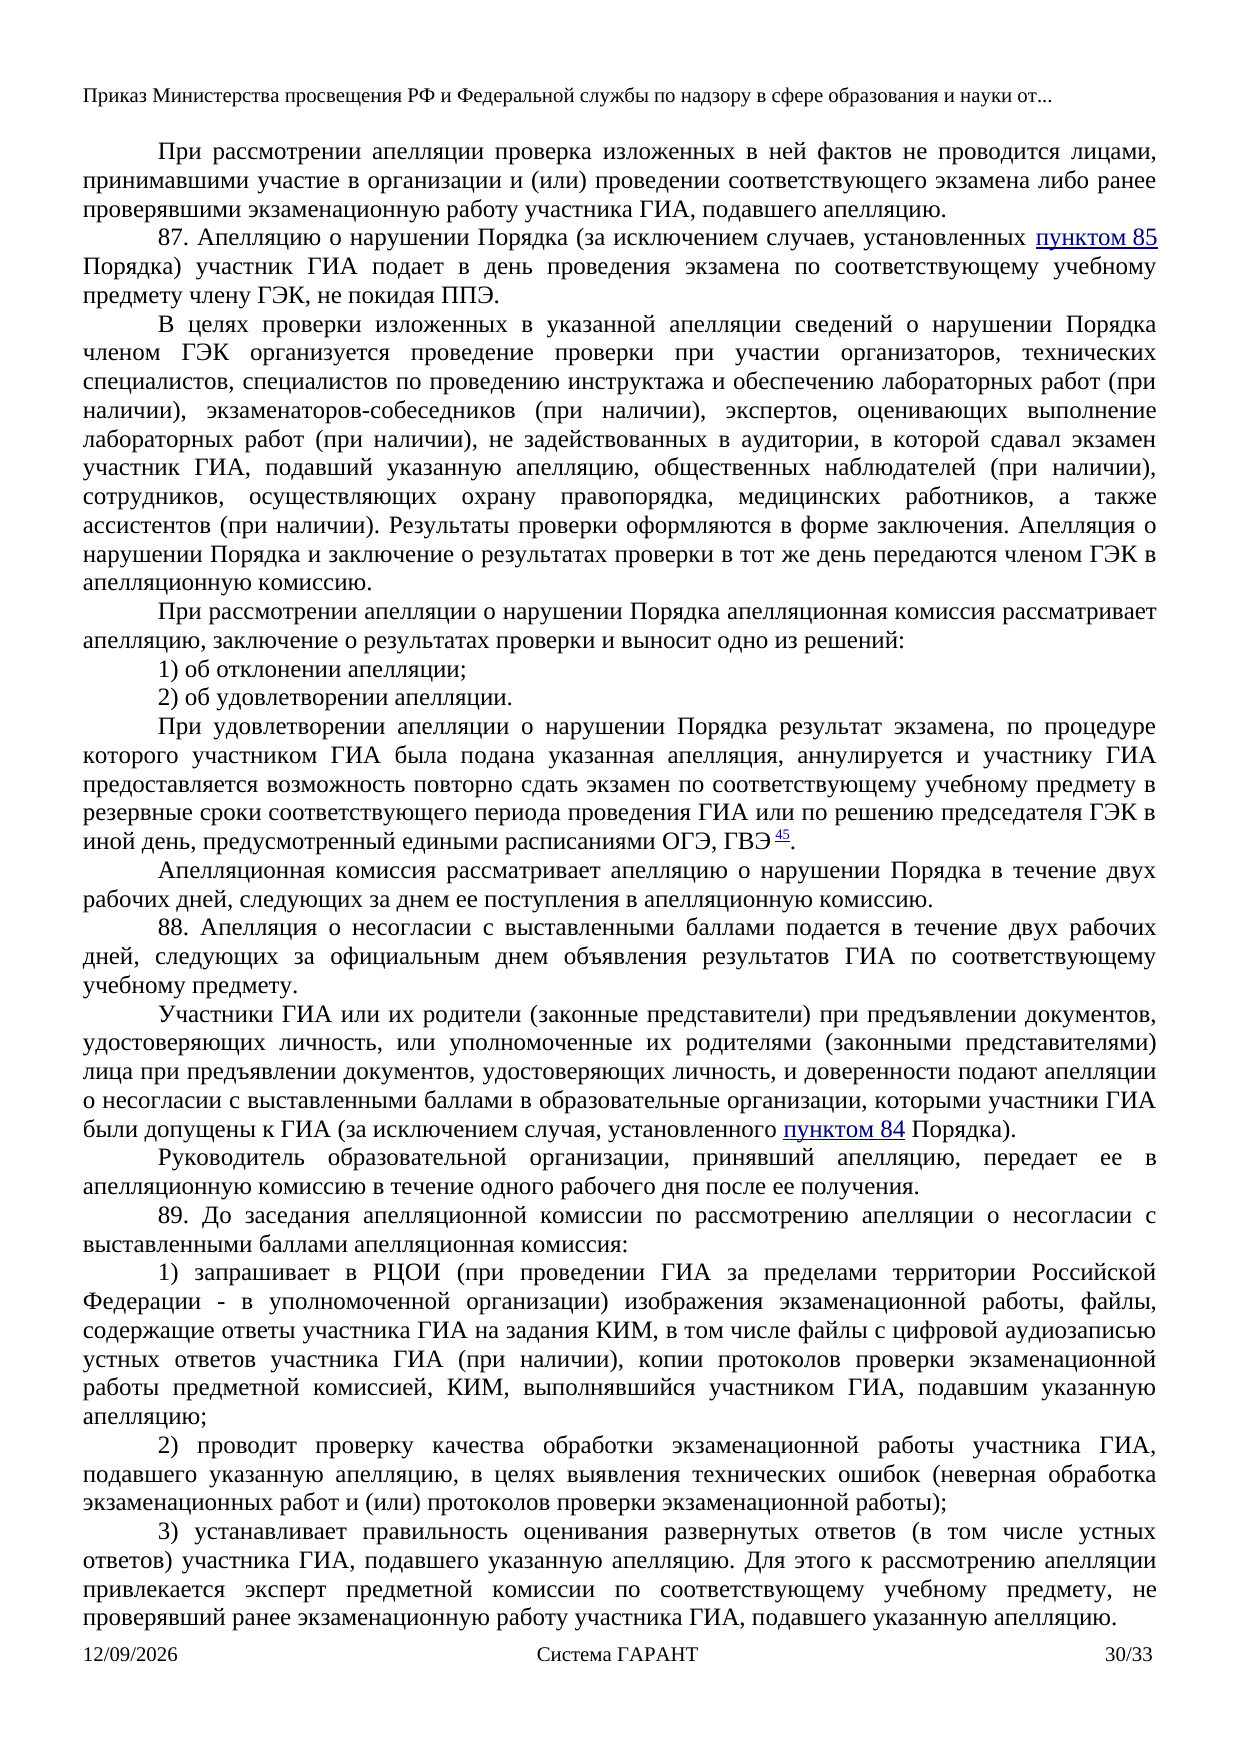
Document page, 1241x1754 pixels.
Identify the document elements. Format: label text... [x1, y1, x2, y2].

text 88. Апелляция о несогласии с выставленными баллами подается в течение двух рабочих дней, следующих за официальным днем объявления результатов ГИА по соответствующему учебному предмету. [83, 912, 1157, 999]
text При рассмотрении апелляции проверка изложенных в ней фактов не проводится лицами, принимавшими участие в организации и (или) проведении соответствующего экзамена либо ранее проверявшими экзаменационную работу участника ГИА, подавшего апелляцию. [83, 136, 1157, 222]
text 1) запрашивает в РЦОИ (при проведении ГИА за пределами территории Российской Федерации - в уполномоченной организации) изображения экзаменационной работы, файлы, содержащие ответы участника ГИА на задания КИМ, в том числе файлы с цифровой аудиозаписью устных ответов участника ГИА (при наличии), копии протоколов проверки экзаменационной работы предметной комиссией, КИМ, выполнявшийся участником ГИА, подавшим указанную апелляцию; [83, 1257, 1157, 1430]
text В целях проверки изложенных в указанной апелляции сведений о нарушении Порядка членом ГЭК организуется проведение проверки при участии организаторов, технических специалистов, специалистов по проведению инструктажа и обеспечению лабораторных работ (при наличии), экзаменаторов-собеседников (при наличии), экспертов, оценивающих выполнение лабораторных работ (при наличии), не задействованных в аудитории, в которой сдавал экзамен участник ГИА, подавший указанную апелляцию, общественных наблюдателей (при наличии), сотрудников, осуществляющих охрану правопорядка, медицинских работников, а также ассистентов (при наличии). Результаты проверки оформляются в форме заключения. Апелляция о нарушении Порядка и заключение о результатах проверки в тот же день передаются членом ГЭК в апелляционную комиссию. [83, 309, 1157, 596]
text 2) проводит проверку качества обработки экзаменационной работы участника ГИА, подавшего указанную апелляцию, в целях выявления технических ошибок (неверная обработка экзаменационных работ и (или) протоколов проверки экзаменационной работы); [83, 1430, 1157, 1516]
text При рассмотрении апелляции о нарушении Порядка апелляционная комиссия рассматривает апелляцию, заключение о результатах проверки и выносит одно из решений: [83, 596, 1157, 654]
text 1) об отклонении апелляции; [83, 654, 1157, 682]
text 2) об удовлетворении апелляции. [83, 682, 1157, 711]
text При удовлетворении апелляции о нарушении Порядка результат экзамена, по процедуре которого участником ГИА была подана указанная апелляция, аннулируется и участнику ГИА предоставляется возможность повторно сдать экзамен по соответствующему учебному предмету в резервные сроки соответствующего периода проведения ГИА или по решению председателя ГЭК в иной день, предусмотренный едиными расписаниями ОГЭ, ГВЭ 45. [83, 711, 1157, 855]
text 89. До заседания апелляционной комиссии по рассмотрению апелляции о несогласии с выставленными баллами апелляционная комиссия: [83, 1200, 1157, 1257]
text 87. Апелляцию о нарушении Порядка (за исключением случаев, установленных пунктом 85 Порядка) участник ГИА подает в день проведения экзамена по соответствующему учебному предмету члену ГЭК, не покидая ППЭ. [83, 222, 1157, 309]
text Апелляционная комиссия рассматривает апелляцию о нарушении Порядка в течение двух рабочих дней, следующих за днем ее поступления в апелляционную комиссию. [83, 855, 1157, 912]
text Участники ГИА или их родители (законные представители) при предъявлении документов, удостоверяющих личность, или уполномоченные их родителями (законными представителями) лица при предъявлении документов, удостоверяющих личность, и доверенности подают апелляции о несогласии с выставленными баллами в образовательные организации, которыми участники ГИА были допущены к ГИА (за исключением случая, установленного пунктом 84 Порядка). [83, 999, 1157, 1142]
text Руководитель образовательной организации, принявший апелляцию, передает ее в апелляционную комиссию в течение одного рабочего дня после ее получения. [83, 1142, 1157, 1200]
text 3) устанавливает правильность оценивания развернутых ответов (в том числе устных ответов) участника ГИА, подавшего указанную апелляцию. Для этого к рассмотрению апелляции привлекается эксперт предметной комиссии по соответствующему учебному предмету, не проверявший ранее экзаменационную работу участника ГИА, подавшего указанную апелляцию. [83, 1516, 1157, 1631]
